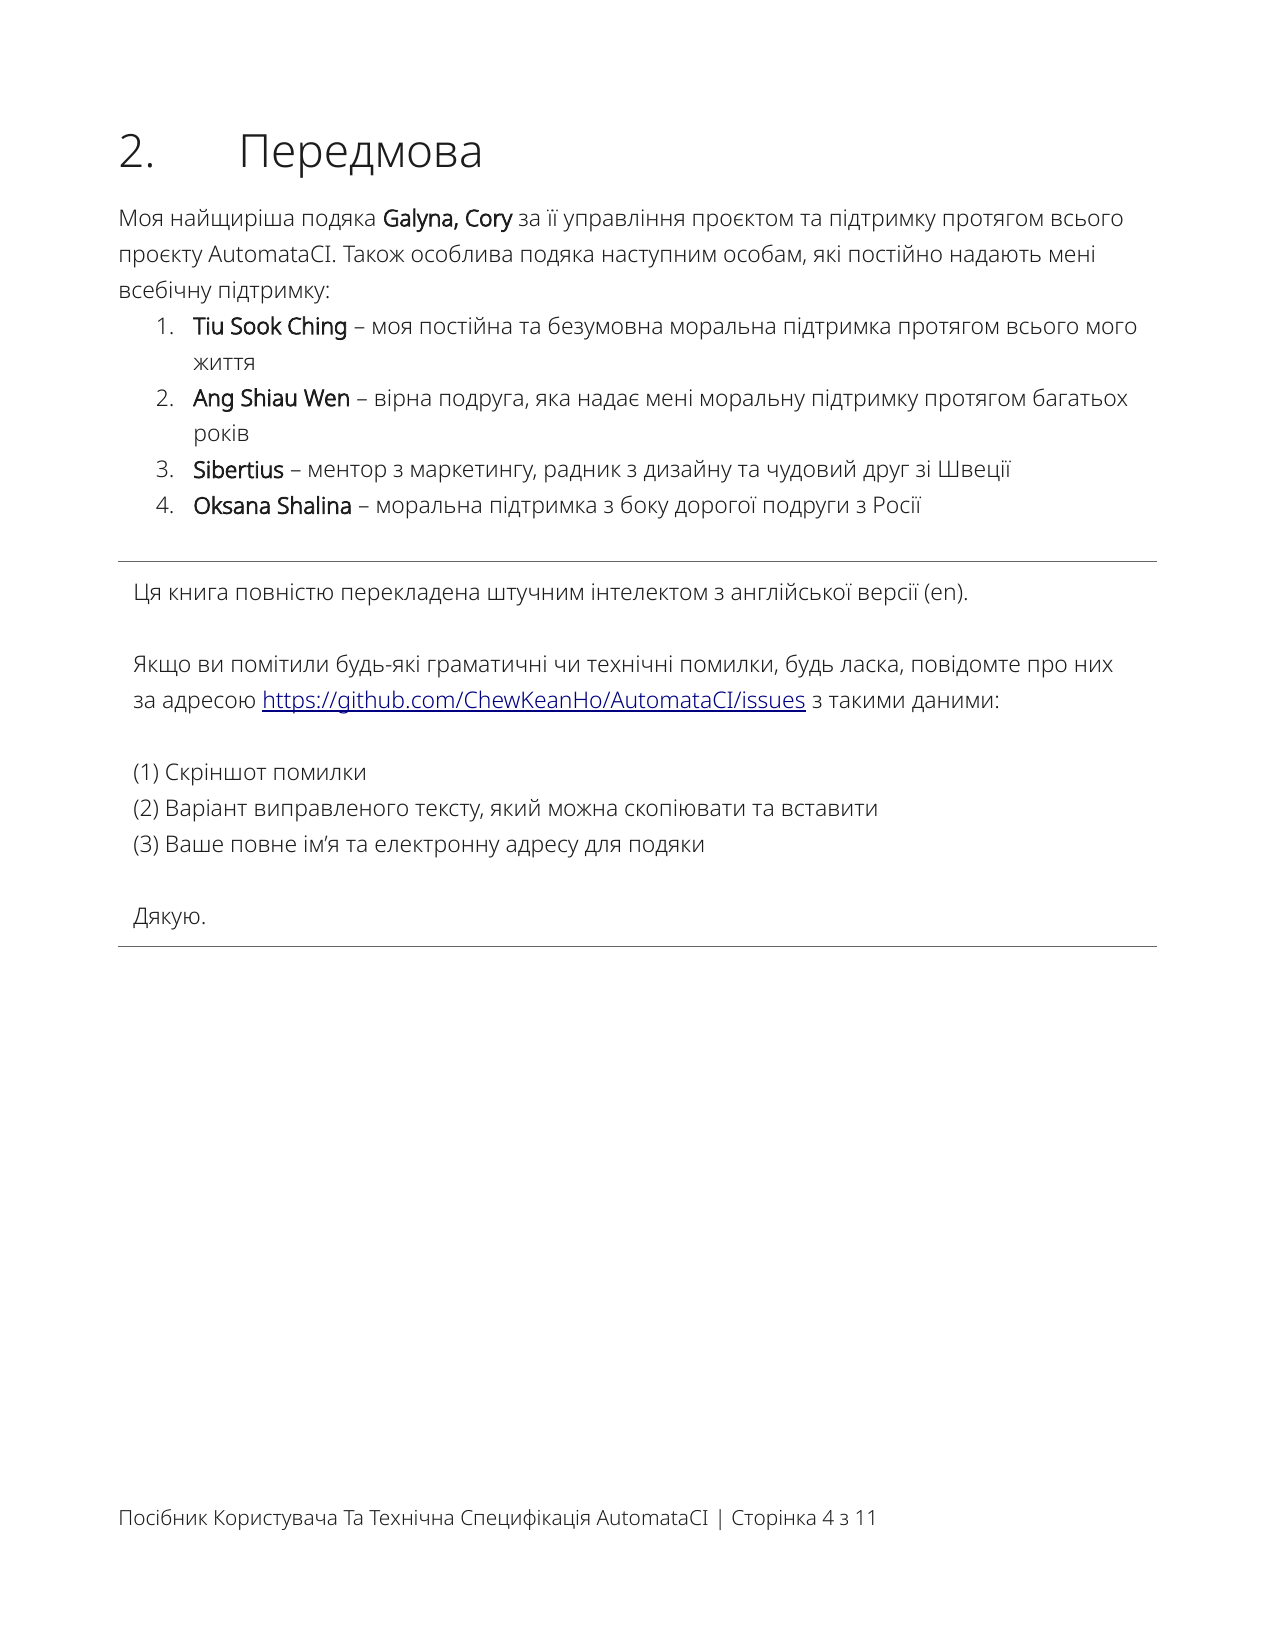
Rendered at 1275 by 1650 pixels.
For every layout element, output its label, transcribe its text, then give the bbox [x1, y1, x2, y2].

list Ang Shiau Wen – вірна подруга, яка надає мені моральну підтримку протягом багатьох років [156, 381, 1157, 449]
list Tiu Sook Ching – моя постійна та безумовна моральна підтримка протягом всього мого життя [156, 309, 1157, 377]
list Sibertius – ментор з маркетингу, радник з дизайну та чудовий друг зі Швеції [156, 453, 1157, 484]
text Моя найщиріша подяка Galyna, Cory за її управління проєктом та підтримку протягом всього проєкту AutomataCI. Також особлива подяка наступним особам, які постійно надають мені всебічну підтримку: [118, 202, 1157, 305]
text (1) Скріншот помилки [118, 741, 1157, 777]
list Oksana Shalina – моральна підтримка з боку дорогої подруги з Росії [156, 489, 1157, 521]
text (3) Ваше повне ім’я та електронну адресу для подяки [118, 813, 1157, 859]
subtitle Передмова [118, 118, 1157, 181]
text (2) Варіант виправленого тексту, який можна скопіювати та вставити [118, 777, 1157, 813]
text Якщо ви помітили будь-які граматичні чи технічні помилки, будь ласка, повідомте про них за адресою https://github.com/ChewKeanHo/AutomataCI/issues з такими даними: [118, 633, 1157, 715]
text Дякую. [118, 884, 1157, 946]
text Ця книга повністю перекладена штучним інтелектом з англійської версії (en). [118, 562, 1157, 607]
